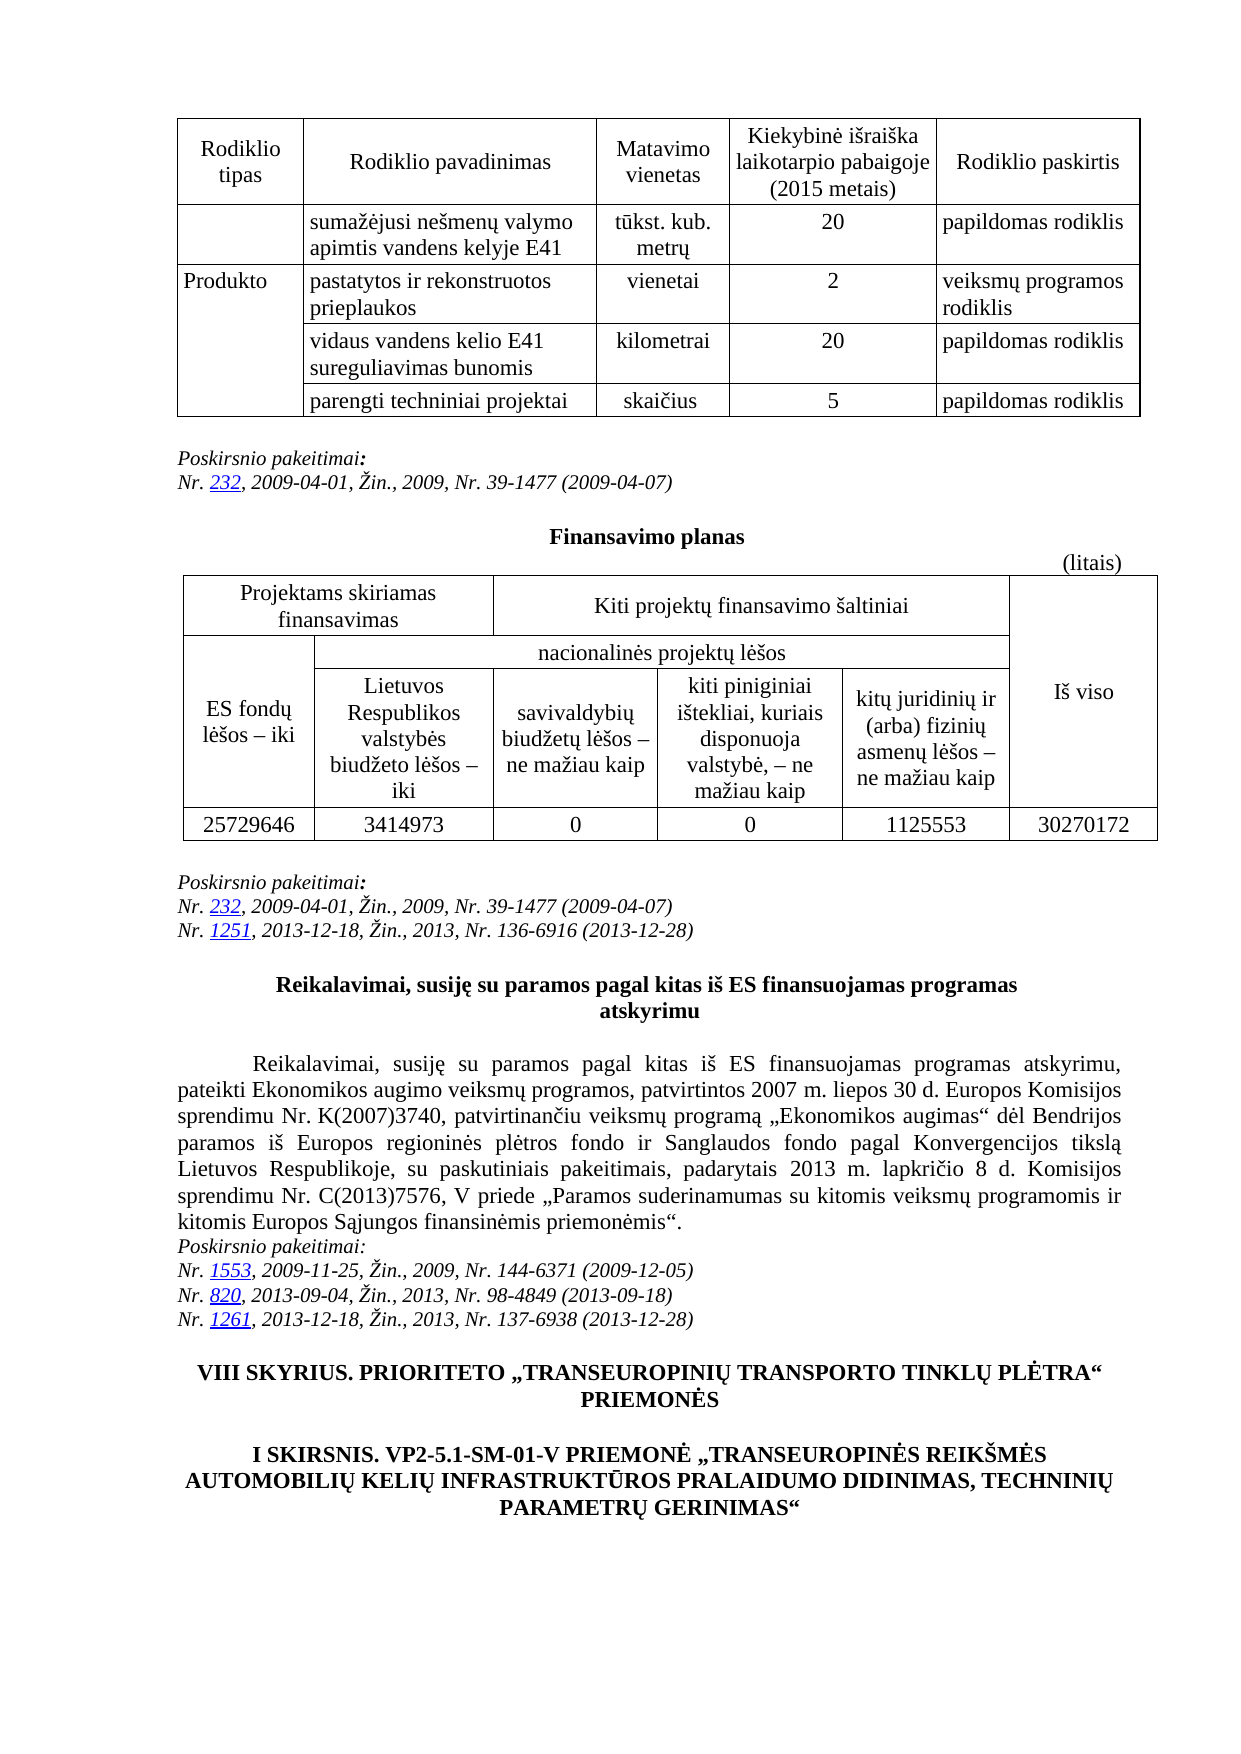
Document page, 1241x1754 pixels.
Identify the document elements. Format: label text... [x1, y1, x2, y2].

text Nr. 820, 2013-09-04, Žin., 2013, Nr. 98-4849 (2013-09-18) [177, 1282, 1122, 1307]
text Nr. 1553, 2009-11-25, Žin., 2009, Nr. 144-6371 (2009-12-05) [177, 1258, 1122, 1282]
table_header Rodiklio paskirtis [937, 119, 1139, 204]
text Reikalavimai, susiję su paramos pagal kitas iš ES finansuojamas programas atskyrimu [177, 971, 1122, 1023]
table_cell tūkst. kub. metrų [597, 205, 729, 264]
table_cell 25729646 [184, 808, 314, 840]
table_header Iš viso [1010, 576, 1157, 807]
table_cell 2 [730, 265, 936, 323]
text Reikalavimai, susiję su paramos pagal kitas iš ES finansuojamas programas atskyrimu, pateikti Ekonomikos augimo veiksmų programos, patvirtintos 2007 m. liepos 30 d. Europos Komisijos sprendimu Nr. K(2007)3740, patvirtinančiu veiksmų programą „Ekonomikos augimas“ dėl Bendrijos paramos iš Europos regioninės plėtros fondo ir Sanglaudos fondo pagal Konvergencijos tikslą Lietuvos Respublikoje, su paskutiniais pakeitimais, padarytais 2013 m. lapkričio 8 d. Komisijos sprendimu Nr. C(2013)7576, V priede „Paramos suderinamumas su kitomis veiksmų programomis ir kitomis Europos Sąjungos finansinėmis priemonėmis“. [177, 1050, 1122, 1234]
table_cell sumažėjusi nešmenų valymo apimtis vandens kelyje E41 [304, 205, 596, 264]
text I SKIRSNIS. VP2-5.1-SM-01-V priemonė „TRANSEUROPINĖS REIKŠMĖS AUTOMOBILIŲ KELIŲ INFRASTRUKTŪROS PRALAIDUMO DIDINIMAS, TECHNINIŲ PARAMETRŲ GERINIMAS“ [177, 1441, 1122, 1520]
table_cell [178, 205, 303, 264]
table_cell 3414973 [315, 808, 493, 840]
table_cell papildomas rodiklis [937, 324, 1139, 383]
table_header Rodiklio pavadinimas [304, 119, 596, 204]
table_cell skaičius [597, 384, 729, 416]
text Nr. 232, 2009-04-01, Žin., 2009, Nr. 39-1477 (2009-04-07) [177, 894, 1122, 918]
table_cell 0 [494, 808, 657, 840]
table_cell vienetai [597, 265, 729, 323]
table_cell papildomas rodiklis [937, 205, 1139, 264]
text (litais) [177, 549, 1122, 575]
table_cell ES fondų lėšos – iki [184, 636, 314, 807]
table_header Kiekybinė išraiška laikotarpio pabaigoje (2015 metais) [730, 119, 936, 204]
text Nr. 1261, 2013-12-18, Žin., 2013, Nr. 137-6938 (2013-12-28) [177, 1307, 1122, 1331]
table_cell kitų juridinių ir (arba) fizinių asmenų lėšos – ne mažiau kaip [843, 669, 1009, 807]
table_cell 20 [730, 324, 936, 383]
text Finansavimo planas [177, 523, 1122, 549]
table_header Projektams skiriamas finansavimas [184, 576, 493, 635]
table_cell pastatytos ir rekonstruotos prieplaukos [304, 265, 596, 323]
table_cell veiksmų programos rodiklis [937, 265, 1139, 323]
table_cell 30270172 [1010, 808, 1157, 840]
text Poskirsnio pakeitimai: [177, 446, 1122, 470]
table_cell 1125553 [843, 808, 1009, 840]
table_header Matavimo vienetas [597, 119, 729, 204]
text VIII SKYRIUS. PRIORITETO „TRANSEUROPINIŲ TRANSPORTO TINKLŲ PLĖTRA“ PRIEMONĖS [177, 1359, 1122, 1412]
table_header Kiti projektų finansavimo šaltiniai [494, 576, 1009, 635]
table_cell savivaldybių biudžetų lėšos – ne mažiau kaip [494, 669, 657, 807]
table_cell parengti techniniai projektai [304, 384, 596, 416]
table_cell 5 [730, 384, 936, 416]
table_cell kilometrai [597, 324, 729, 383]
table_cell papildomas rodiklis [937, 384, 1139, 416]
table_cell nacionalinės projektų lėšos [315, 636, 1009, 668]
table_cell kiti piniginiai ištekliai, kuriais disponuoja valstybė, – ne mažiau kaip [658, 669, 842, 807]
text Nr. 1251, 2013-12-18, Žin., 2013, Nr. 136-6916 (2013-12-28) [177, 918, 1122, 942]
table_cell Lietuvos Respublikos valstybės biudžeto lėšos – iki [315, 669, 493, 807]
table_header Rodiklio tipas [178, 119, 303, 204]
table_cell 0 [658, 808, 842, 840]
table_cell Produkto [178, 265, 303, 416]
table_cell 20 [730, 205, 936, 264]
table_cell vidaus vandens kelio E41 sureguliavimas bunomis [304, 324, 596, 383]
text Poskirsnio pakeitimai: [177, 870, 1122, 894]
text Poskirsnio pakeitimai: [177, 1234, 1122, 1258]
text Nr. 232, 2009-04-01, Žin., 2009, Nr. 39-1477 (2009-04-07) [177, 470, 1122, 494]
